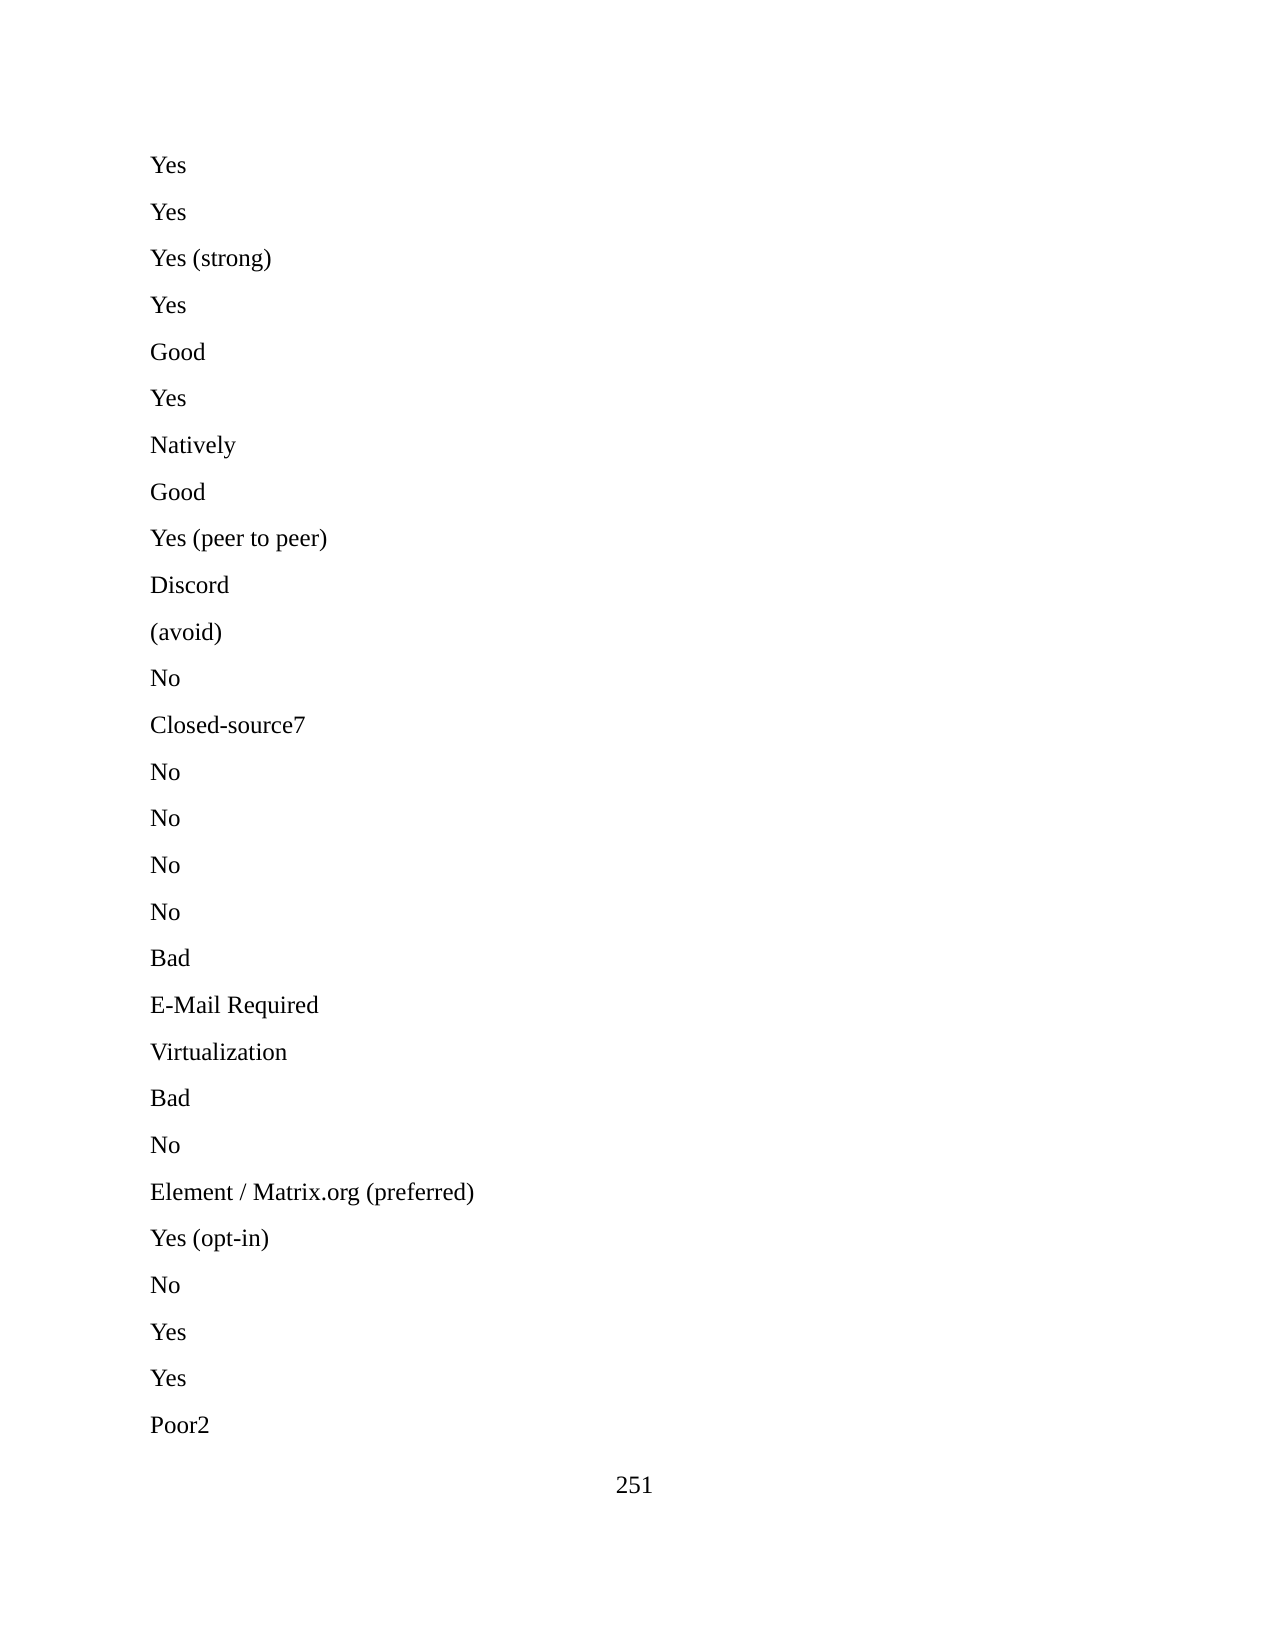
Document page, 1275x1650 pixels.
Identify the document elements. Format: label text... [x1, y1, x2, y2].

text Poor2 [150, 1410, 1125, 1439]
text E-Mail Required [150, 990, 1125, 1019]
text No [150, 803, 1125, 832]
text No [150, 757, 1125, 785]
text Closed-source7 [150, 710, 1125, 739]
text Yes [150, 290, 1125, 319]
text Yes [150, 150, 1125, 179]
text Natively [150, 430, 1125, 459]
text Virtualization [150, 1037, 1125, 1065]
text No [150, 897, 1125, 925]
text Bad [150, 943, 1125, 972]
text Yes [150, 1317, 1125, 1345]
text Element / Matrix.org (preferred) [150, 1177, 1125, 1205]
text Bad [150, 1083, 1125, 1112]
text Yes [150, 1363, 1125, 1392]
text Good [150, 337, 1125, 365]
text Yes [150, 383, 1125, 412]
text Good [150, 477, 1125, 505]
text No [150, 663, 1125, 692]
text No [150, 850, 1125, 879]
text No [150, 1130, 1125, 1159]
text Yes (strong) [150, 243, 1125, 272]
text Yes (peer to peer) [150, 523, 1125, 552]
text (avoid) [150, 617, 1125, 645]
text Discord [150, 570, 1125, 599]
text No [150, 1270, 1125, 1299]
text Yes [150, 197, 1125, 225]
text Yes (opt-in) [150, 1223, 1125, 1252]
